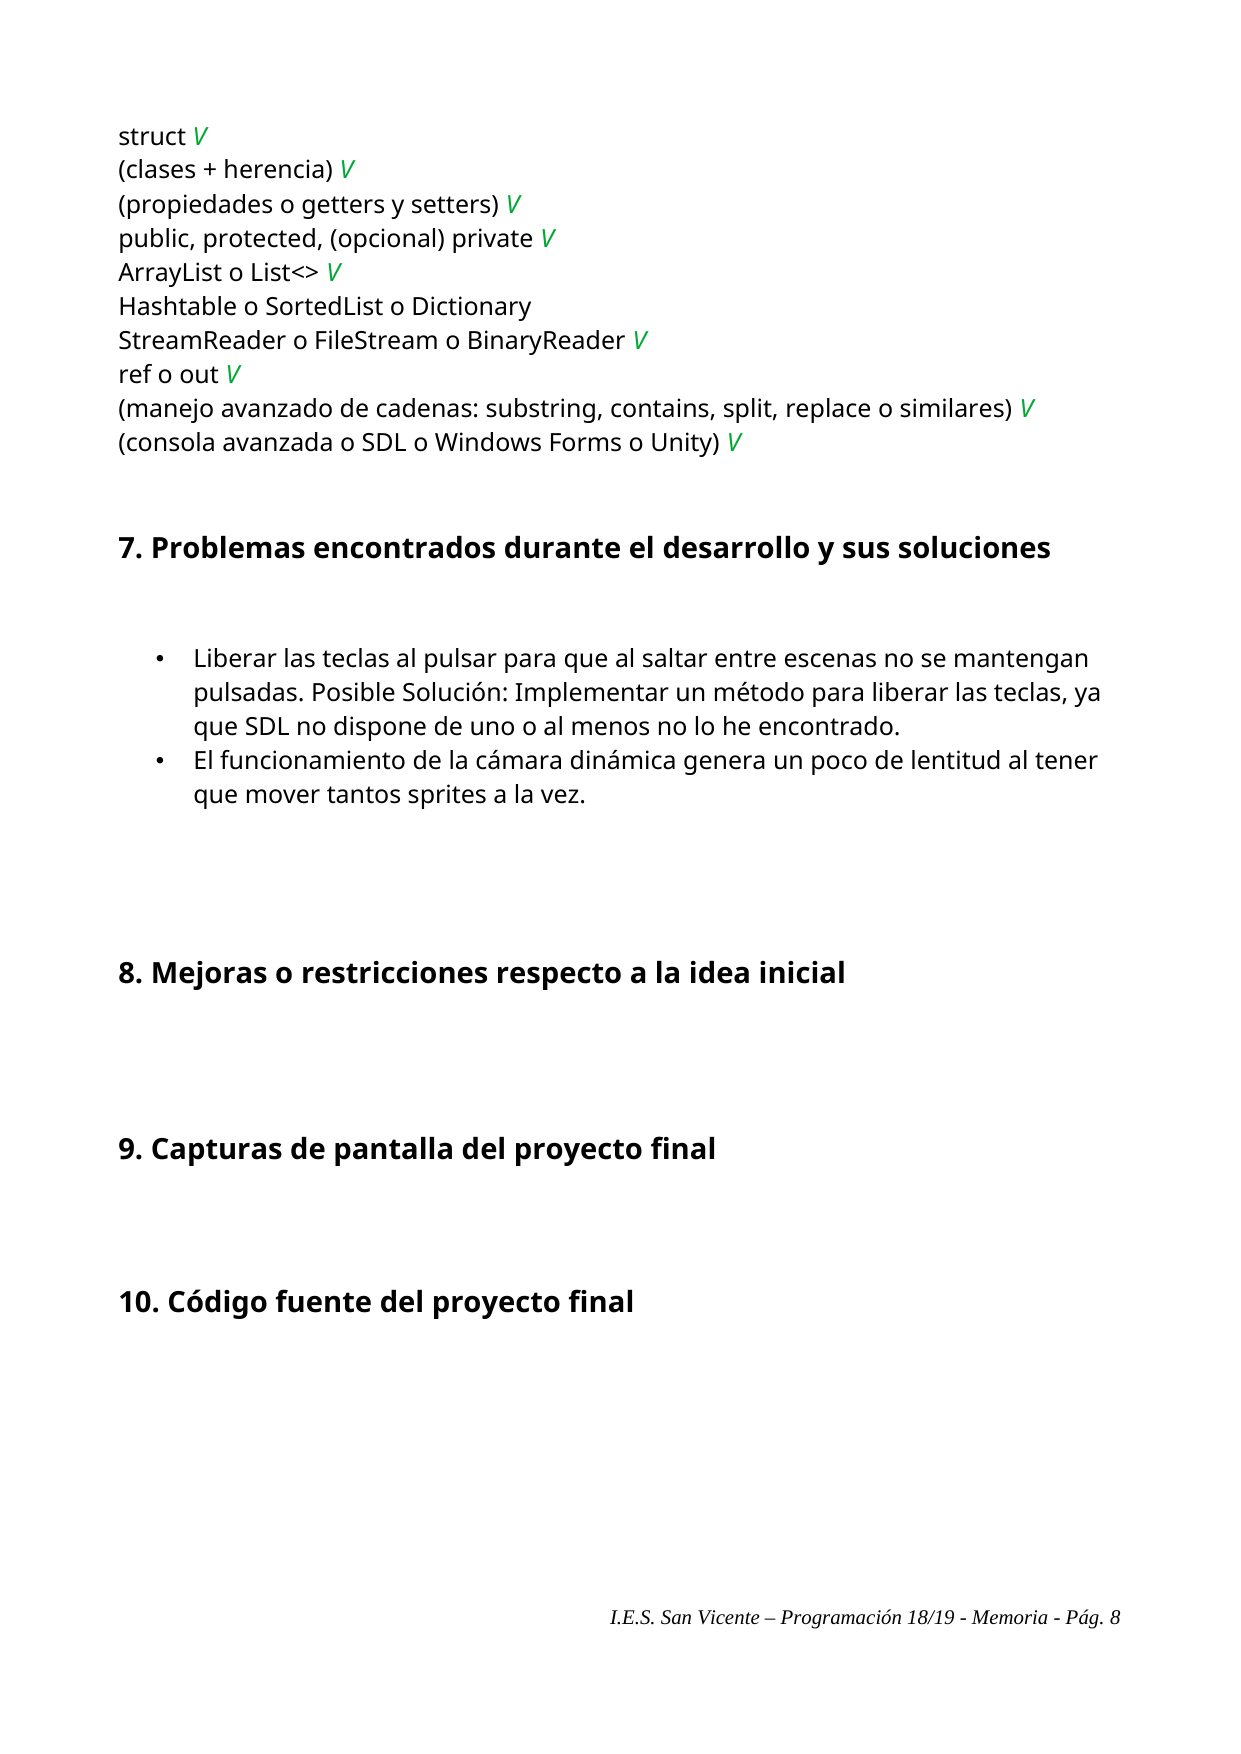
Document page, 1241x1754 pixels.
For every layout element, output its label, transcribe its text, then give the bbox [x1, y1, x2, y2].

text Hashtable o SortedList o Dictionary [118, 288, 1122, 322]
text StreamReader o FileStream o BinaryReader V [118, 322, 1122, 357]
text public, protected, (opcional) private V [118, 220, 1122, 254]
text ref o out V [118, 357, 1122, 391]
text (clases + herencia) V [118, 152, 1122, 186]
text (propiedades o getters y setters) V [118, 186, 1122, 220]
subtitle 8. Mejoras o restricciones respecto a la idea inicial [118, 952, 1122, 992]
text struct V [118, 118, 1122, 152]
subtitle 7. Problemas encontrados durante el desarrollo y sus soluciones [118, 527, 1122, 567]
text (manejo avanzado de cadenas: substring, contains, split, replace o similares) V [118, 391, 1122, 425]
text (consola avanzada o SDL o Windows Forms o Unity) V [118, 425, 1122, 459]
list Liberar las teclas al pulsar para que al saltar entre escenas no se mantengan pulsadas. Posible Solución: Implementar un método para liberar las teclas, ya que SDL no dispone de uno o al menos no lo he encontrado. [156, 640, 1122, 742]
subtitle 10. Código fuente del proyecto final [118, 1282, 1122, 1321]
text ArrayList o List<> V [118, 254, 1122, 288]
list El funcionamiento de la cámara dinámica genera un poco de lentitud al tener que mover tantos sprites a la vez. [156, 742, 1122, 811]
subtitle 9. Capturas de pantalla del proyecto final [118, 1128, 1122, 1168]
